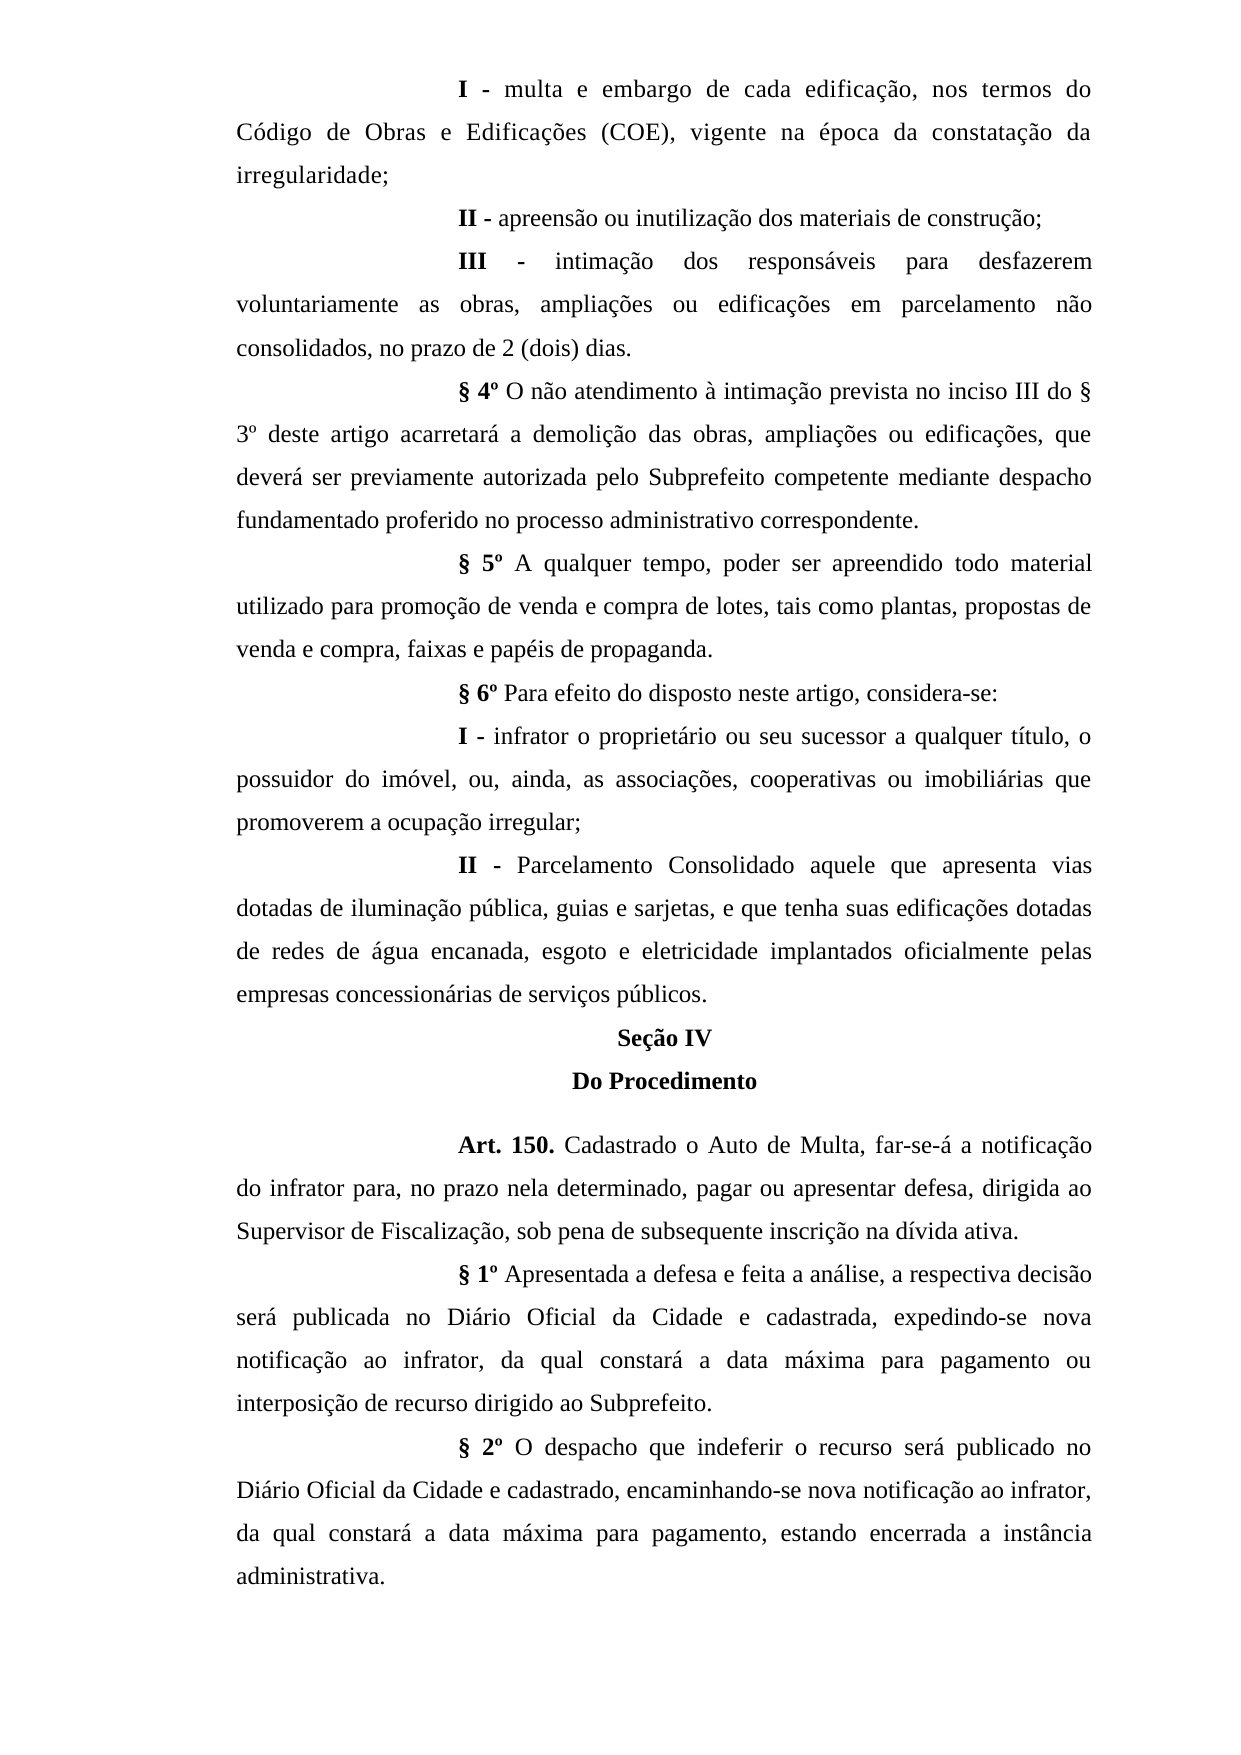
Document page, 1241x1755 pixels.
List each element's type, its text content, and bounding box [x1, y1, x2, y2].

text II - apreensão ou inutilização dos materiais de construção; [236, 203, 1093, 232]
text § 1º Apresentada a defesa e feita a análise, a respectiva decisão será publicada no Diário Oficial da Cidade e cadastrada, expedindo-se nova notificação ao infrator, da qual constará a data máxima para pagamento ou interposição de recurso dirigido ao Subprefeito. [236, 1259, 1093, 1417]
text § 5º A qualquer tempo, poder ser apreendido todo material utilizado para promoção de venda e compra de lotes, tais como plantas, propostas de venda e compra, faixas e papéis de propaganda. [236, 548, 1093, 663]
text II - Parcelamento Consolidado aquele que apresenta vias dotadas de iluminação pública, guias e sarjetas, e que tenha suas edificações dotadas de redes de água encanada, esgoto e eletricidade implantados oficialmente pelas empresas concessionárias de serviços públicos. [236, 850, 1093, 1008]
text Seção IV [236, 1023, 1093, 1051]
text I - multa e embargo de cada edificação, nos termos do Código de Obras e Edificações (COE), vigente na época da constatação da irregularidade; [236, 74, 1093, 189]
text III - intimação dos responsáveis para desfazerem voluntariamente as obras, ampliações ou edificações em parcelamento não consolidados, no prazo de 2 (dois) dias. [236, 246, 1093, 361]
text Do Procedimento [236, 1066, 1093, 1094]
text § 6º Para efeito do disposto neste artigo, considera-se: [236, 678, 1093, 706]
text § 2º O despacho que indeferir o recurso será publicado no Diário Oficial da Cidade e cadastrado, encaminhando-se nova notificação ao infrator, da qual constará a data máxima para pagamento, estando encerrada a instância administrativa. [236, 1432, 1093, 1590]
text § 4º O não atendimento à intimação prevista no inciso III do § 3º deste artigo acarretará a demolição das obras, ampliações ou edificações, que deverá ser previamente autorizada pelo Subprefeito competente mediante despacho fundamentado proferido no processo administrativo correspondente. [236, 376, 1093, 534]
text Art. 150. Cadastrado o Auto de Multa, far-se-á a notificação do infrator para, no prazo nela determinado, pagar ou apresentar defesa, dirigida ao Supervisor de Fiscalização, sob pena de subsequente inscrição na dívida ativa. [236, 1130, 1093, 1245]
text I - infrator o proprietário ou seu sucessor a qualquer título, o possuidor do imóvel, ou, ainda, as associações, cooperativas ou imobiliárias que promoverem a ocupação irregular; [236, 721, 1093, 836]
